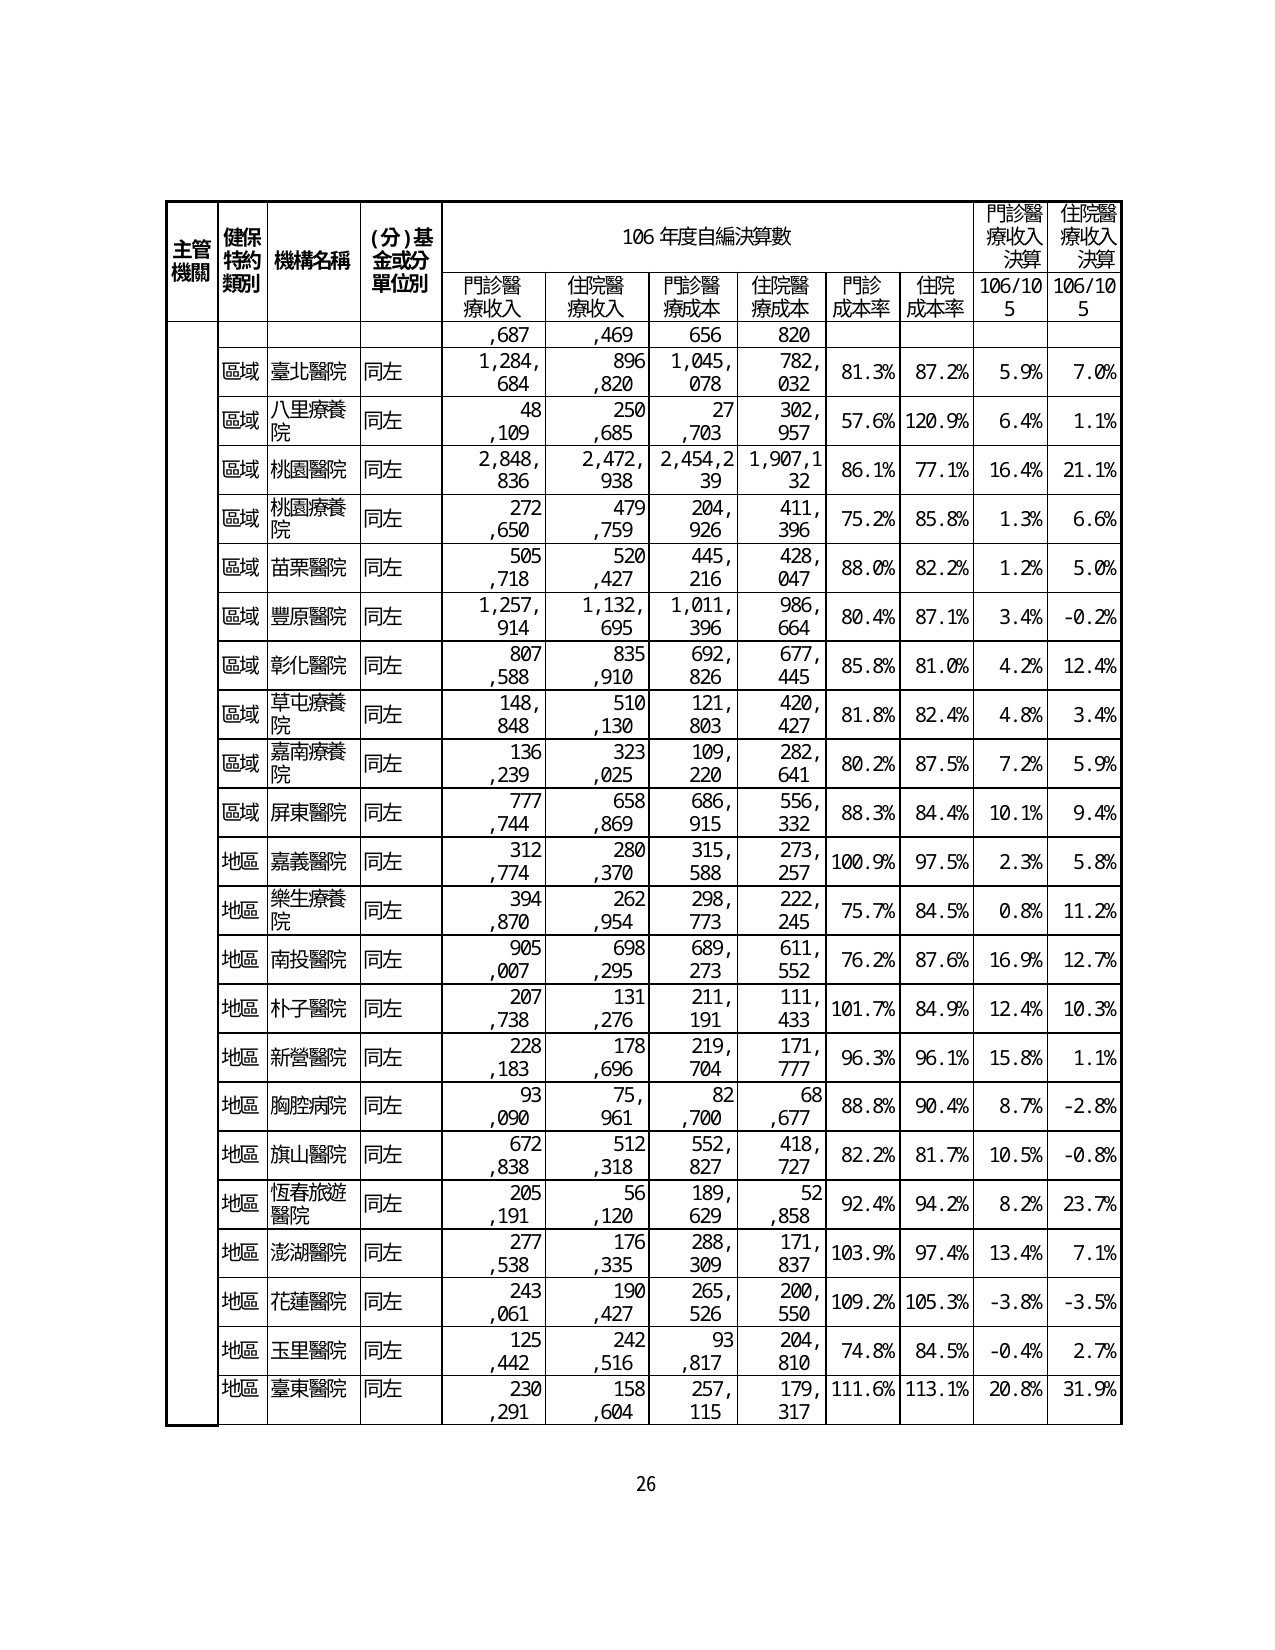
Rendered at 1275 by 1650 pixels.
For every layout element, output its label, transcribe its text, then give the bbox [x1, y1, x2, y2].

table_cell 同左 [361, 1230, 441, 1277]
table_cell 82.2% [901, 544, 973, 591]
table_cell 87.1% [901, 593, 973, 640]
table_cell 同左 [361, 1181, 441, 1228]
table_cell 門診醫 療成本 [650, 273, 737, 321]
table_cell 區域 [219, 593, 267, 640]
table_cell 地區 [219, 1083, 267, 1130]
table_cell 777,744 [443, 789, 545, 836]
table_cell 100.9% [827, 838, 899, 885]
table_cell 207,738 [443, 985, 545, 1032]
table_cell 179,317 [738, 1376, 825, 1424]
table_cell 2.7% [1048, 1327, 1120, 1375]
table_cell 109,220 [650, 740, 737, 787]
table_cell 556,332 [738, 789, 825, 836]
table_cell [827, 322, 899, 347]
table_cell 273,257 [738, 838, 825, 885]
table_cell 222,245 [738, 887, 825, 934]
table_cell 82,700 [650, 1083, 737, 1130]
table_cell 6.4% [974, 397, 1047, 444]
table_cell 88.8% [827, 1083, 899, 1130]
table_cell 302,957 [738, 397, 825, 444]
table_cell 臺東醫院 [268, 1376, 360, 1424]
table_cell 93,817 [650, 1327, 737, 1375]
table_cell 111.6% [827, 1376, 899, 1424]
table_cell 1.1% [1048, 397, 1120, 444]
table_cell [974, 322, 1047, 347]
table_cell 262,954 [546, 887, 648, 934]
table_cell 7.1% [1048, 1230, 1120, 1277]
table_cell 住院醫 療收入 [546, 273, 648, 321]
table_cell 176,335 [546, 1230, 648, 1277]
table_cell 13.4% [974, 1230, 1047, 1277]
table_header 健保特約類別 [219, 203, 267, 321]
table_cell 552,827 [650, 1132, 737, 1179]
table_cell 57.6% [827, 397, 899, 444]
table_cell 243,061 [443, 1278, 545, 1326]
table_cell -0.4% [974, 1327, 1047, 1375]
table_cell 樂生療養院 [268, 887, 360, 934]
table_cell 區域 [219, 544, 267, 591]
table_cell 77.1% [901, 446, 973, 493]
table_cell 81.7% [901, 1132, 973, 1179]
table_cell 地區 [219, 838, 267, 885]
table_cell 81.8% [827, 691, 899, 738]
table_cell 5.8% [1048, 838, 1120, 885]
table_cell 1.2% [974, 544, 1047, 591]
table_cell 同左 [361, 887, 441, 934]
table_cell 1,257,914 [443, 593, 545, 640]
table_cell 同左 [361, 1327, 441, 1375]
table_cell 1,132,695 [546, 593, 648, 640]
table_cell 190,427 [546, 1278, 648, 1326]
table_cell 10.5% [974, 1132, 1047, 1179]
table_cell 88.0% [827, 544, 899, 591]
table_cell 門診 成本率 [827, 273, 899, 321]
table_cell 125,442 [443, 1327, 545, 1375]
table_cell 315,588 [650, 838, 737, 885]
table_cell 8.7% [974, 1083, 1047, 1130]
table_cell 282,641 [738, 740, 825, 787]
table_cell 同左 [361, 740, 441, 787]
table_cell 204,810 [738, 1327, 825, 1375]
table_cell 嘉南療養院 [268, 740, 360, 787]
table_cell 同左 [361, 397, 441, 444]
table_cell 280,370 [546, 838, 648, 885]
table_cell 96.1% [901, 1034, 973, 1081]
table_cell [168, 322, 217, 1424]
table_cell 84.4% [901, 789, 973, 836]
table_cell 92.4% [827, 1181, 899, 1228]
table_cell 同左 [361, 1034, 441, 1081]
table_cell 171,777 [738, 1034, 825, 1081]
table_cell 2.3% [974, 838, 1047, 885]
table_cell 200,550 [738, 1278, 825, 1326]
table_cell 1.3% [974, 495, 1047, 542]
table_cell 686,915 [650, 789, 737, 836]
table_cell 苗栗醫院 [268, 544, 360, 591]
table_cell 地區 [219, 1132, 267, 1179]
table_header 機構名稱 [268, 203, 360, 321]
table_cell 106/105 [1048, 273, 1120, 321]
table_cell 10.1% [974, 789, 1047, 836]
table_cell 區域 [219, 348, 267, 396]
table_cell 區域 [219, 495, 267, 542]
table_header 106年度自編決算數 [443, 203, 973, 272]
table_cell 2,472,938 [546, 446, 648, 493]
table_cell 672,838 [443, 1132, 545, 1179]
table_header 主管機關 [168, 203, 217, 321]
table_cell 90.4% [901, 1083, 973, 1130]
table_cell 272,650 [443, 495, 545, 542]
table_cell 52,858 [738, 1181, 825, 1228]
table_cell 121,803 [650, 691, 737, 738]
table_cell 地區 [219, 1230, 267, 1277]
table_header 住院醫療收入決算 [1048, 203, 1120, 272]
table_cell 109.2% [827, 1278, 899, 1326]
table_cell 5.0% [1048, 544, 1120, 591]
table_cell 區域 [219, 789, 267, 836]
table_cell 同左 [361, 446, 441, 493]
table_cell 桃園療養院 [268, 495, 360, 542]
table_cell 250,685 [546, 397, 648, 444]
table_cell 旗山醫院 [268, 1132, 360, 1179]
table_cell 住院 成本率 [901, 273, 973, 321]
table_cell 445,216 [650, 544, 737, 591]
table_cell 12.7% [1048, 936, 1120, 983]
table_cell 屏東醫院 [268, 789, 360, 836]
table_cell 區域 [219, 446, 267, 493]
table_cell 87.2% [901, 348, 973, 396]
table_cell 3.4% [1048, 691, 1120, 738]
table_cell -0.2% [1048, 593, 1120, 640]
table_cell 97.4% [901, 1230, 973, 1277]
table_cell -3.8% [974, 1278, 1047, 1326]
table_cell 20.8% [974, 1376, 1047, 1424]
table_cell 105.3% [901, 1278, 973, 1326]
table_cell 2,454,239 [650, 446, 737, 493]
table_cell 698,295 [546, 936, 648, 983]
table_cell 312,774 [443, 838, 545, 885]
table_cell 394,870 [443, 887, 545, 934]
table_cell 花蓮醫院 [268, 1278, 360, 1326]
table_cell 區域 [219, 642, 267, 689]
table_cell 1,284,684 [443, 348, 545, 396]
table_cell 505,718 [443, 544, 545, 591]
table_cell 彰化醫院 [268, 642, 360, 689]
table_cell 同左 [361, 1376, 441, 1424]
table_cell 75,961 [546, 1083, 648, 1130]
table_cell 10.3% [1048, 985, 1120, 1032]
table_cell 896,820 [546, 348, 648, 396]
table_header (分)基金或分單位別 [361, 203, 441, 321]
table_cell -2.8% [1048, 1083, 1120, 1130]
table_cell 85.8% [827, 642, 899, 689]
table_cell 111,433 [738, 985, 825, 1032]
table_cell 611,552 [738, 936, 825, 983]
table_cell 106/105 [974, 273, 1047, 321]
table_cell 9.4% [1048, 789, 1120, 836]
table_cell 同左 [361, 495, 441, 542]
table_cell 地區 [219, 1327, 267, 1375]
table_cell 3.4% [974, 593, 1047, 640]
table_cell 76.2% [827, 936, 899, 983]
table_cell [268, 322, 360, 347]
table_cell 11.2% [1048, 887, 1120, 934]
table_cell 草屯療養院 [268, 691, 360, 738]
table_cell 地區 [219, 1034, 267, 1081]
table_cell 820 [738, 322, 825, 347]
table_cell 同左 [361, 1083, 441, 1130]
table_cell 189,629 [650, 1181, 737, 1228]
table_cell 420,427 [738, 691, 825, 738]
table_cell 2,848,836 [443, 446, 545, 493]
table_cell 80.2% [827, 740, 899, 787]
table_cell 12.4% [1048, 642, 1120, 689]
table_cell 75.2% [827, 495, 899, 542]
table_cell 4.2% [974, 642, 1047, 689]
table_cell 658,869 [546, 789, 648, 836]
table_cell 88.3% [827, 789, 899, 836]
table_cell 地區 [219, 1376, 267, 1424]
table_cell 玉里醫院 [268, 1327, 360, 1375]
table_cell 48,109 [443, 397, 545, 444]
table_cell [1048, 322, 1120, 347]
table_cell 265,526 [650, 1278, 737, 1326]
table_cell 1,045,078 [650, 348, 737, 396]
table_cell 區域 [219, 397, 267, 444]
table_cell 八里療養院 [268, 397, 360, 444]
table_cell -3.5% [1048, 1278, 1120, 1326]
table_cell 242,516 [546, 1327, 648, 1375]
table_cell 148,848 [443, 691, 545, 738]
table_cell 411,396 [738, 495, 825, 542]
table_cell 1,011,396 [650, 593, 737, 640]
table_cell [901, 322, 973, 347]
table_cell 257,115 [650, 1376, 737, 1424]
table_cell 692,826 [650, 642, 737, 689]
table_cell 204,926 [650, 495, 737, 542]
table_cell 986,664 [738, 593, 825, 640]
table_cell 區域 [219, 691, 267, 738]
table_cell 689,273 [650, 936, 737, 983]
table_cell 56,120 [546, 1181, 648, 1228]
table_cell 178,696 [546, 1034, 648, 1081]
table_cell 171,837 [738, 1230, 825, 1277]
table_cell 510,130 [546, 691, 648, 738]
table_cell 1.1% [1048, 1034, 1120, 1081]
table_cell 豐原醫院 [268, 593, 360, 640]
table_cell 21.1% [1048, 446, 1120, 493]
table_cell 同左 [361, 348, 441, 396]
table_cell 區域 [219, 740, 267, 787]
table_cell 298,773 [650, 887, 737, 934]
table_cell 同左 [361, 544, 441, 591]
table_cell 82.4% [901, 691, 973, 738]
table_cell 520,427 [546, 544, 648, 591]
table_cell 門診醫 療收入 [443, 273, 545, 321]
table_cell -0.8% [1048, 1132, 1120, 1179]
table_cell 103.9% [827, 1230, 899, 1277]
table_cell 地區 [219, 887, 267, 934]
table_cell ,469 [546, 322, 648, 347]
table_cell 嘉義醫院 [268, 838, 360, 885]
table_cell 桃園醫院 [268, 446, 360, 493]
table_cell 4.8% [974, 691, 1047, 738]
table_cell 0.8% [974, 887, 1047, 934]
table_cell 地區 [219, 1181, 267, 1228]
table_cell 84.5% [901, 887, 973, 934]
table_cell 113.1% [901, 1376, 973, 1424]
table_header 門診醫療收入決算 [974, 203, 1047, 272]
table_cell 5.9% [974, 348, 1047, 396]
table_cell 31.9% [1048, 1376, 1120, 1424]
table_cell 428,047 [738, 544, 825, 591]
table_cell 158,604 [546, 1376, 648, 1424]
table_cell 228,183 [443, 1034, 545, 1081]
table_cell 81.3% [827, 348, 899, 396]
table_cell 205,191 [443, 1181, 545, 1228]
table_cell 94.2% [901, 1181, 973, 1228]
table_cell 胸腔病院 [268, 1083, 360, 1130]
table_cell 656 [650, 322, 737, 347]
table_cell 5.9% [1048, 740, 1120, 787]
table_cell 同左 [361, 838, 441, 885]
table_cell 905,007 [443, 936, 545, 983]
table_cell 同左 [361, 691, 441, 738]
table_cell [361, 322, 441, 347]
table_cell 臺北醫院 [268, 348, 360, 396]
table_cell 85.8% [901, 495, 973, 542]
table_cell 87.6% [901, 936, 973, 983]
table_cell 211,191 [650, 985, 737, 1032]
table_cell 1,907,132 [738, 446, 825, 493]
table_cell 120.9% [901, 397, 973, 444]
table_cell 朴子醫院 [268, 985, 360, 1032]
table_cell 同左 [361, 985, 441, 1032]
table_cell 68,677 [738, 1083, 825, 1130]
table_cell 87.5% [901, 740, 973, 787]
table_cell 84.5% [901, 1327, 973, 1375]
table_cell 地區 [219, 1278, 267, 1326]
table_cell 93,090 [443, 1083, 545, 1130]
table_cell 16.4% [974, 446, 1047, 493]
table_cell 南投醫院 [268, 936, 360, 983]
table_cell 12.4% [974, 985, 1047, 1032]
table_cell 同左 [361, 789, 441, 836]
table_cell 75.7% [827, 887, 899, 934]
table_cell 8.2% [974, 1181, 1047, 1228]
table_cell 地區 [219, 936, 267, 983]
table_cell 同左 [361, 936, 441, 983]
table_cell 230,291 [443, 1376, 545, 1424]
table_cell 782,032 [738, 348, 825, 396]
table_cell 418,727 [738, 1132, 825, 1179]
table_cell 同左 [361, 1278, 441, 1326]
table_cell 219,704 [650, 1034, 737, 1081]
table_cell 新營醫院 [268, 1034, 360, 1081]
table_cell 澎湖醫院 [268, 1230, 360, 1277]
table_cell 16.9% [974, 936, 1047, 983]
table_cell 7.2% [974, 740, 1047, 787]
table_cell 同左 [361, 642, 441, 689]
table_cell 288,309 [650, 1230, 737, 1277]
table_cell 82.2% [827, 1132, 899, 1179]
table_cell 86.1% [827, 446, 899, 493]
table_cell 恆春旅遊醫院 [268, 1181, 360, 1228]
table_cell 323,025 [546, 740, 648, 787]
table_cell 277,538 [443, 1230, 545, 1277]
table_cell ,687 [443, 322, 545, 347]
table_cell 同左 [361, 593, 441, 640]
table_cell 677,445 [738, 642, 825, 689]
table_cell 住院醫 療成本 [738, 273, 825, 321]
table_cell 74.8% [827, 1327, 899, 1375]
table_cell 96.3% [827, 1034, 899, 1081]
table_cell 84.9% [901, 985, 973, 1032]
table_cell 136,239 [443, 740, 545, 787]
table_cell 27,703 [650, 397, 737, 444]
table_cell 479,759 [546, 495, 648, 542]
table_cell 131,276 [546, 985, 648, 1032]
table_cell [219, 322, 267, 347]
table_cell 6.6% [1048, 495, 1120, 542]
table_cell 15.8% [974, 1034, 1047, 1081]
table_cell 101.7% [827, 985, 899, 1032]
table_cell 97.5% [901, 838, 973, 885]
table_cell 同左 [361, 1132, 441, 1179]
table_cell 23.7% [1048, 1181, 1120, 1228]
table_cell 512,318 [546, 1132, 648, 1179]
table_cell 7.0% [1048, 348, 1120, 396]
table_cell 80.4% [827, 593, 899, 640]
table_cell 807,588 [443, 642, 545, 689]
table_cell 地區 [219, 985, 267, 1032]
table_cell 835,910 [546, 642, 648, 689]
table_cell 81.0% [901, 642, 973, 689]
